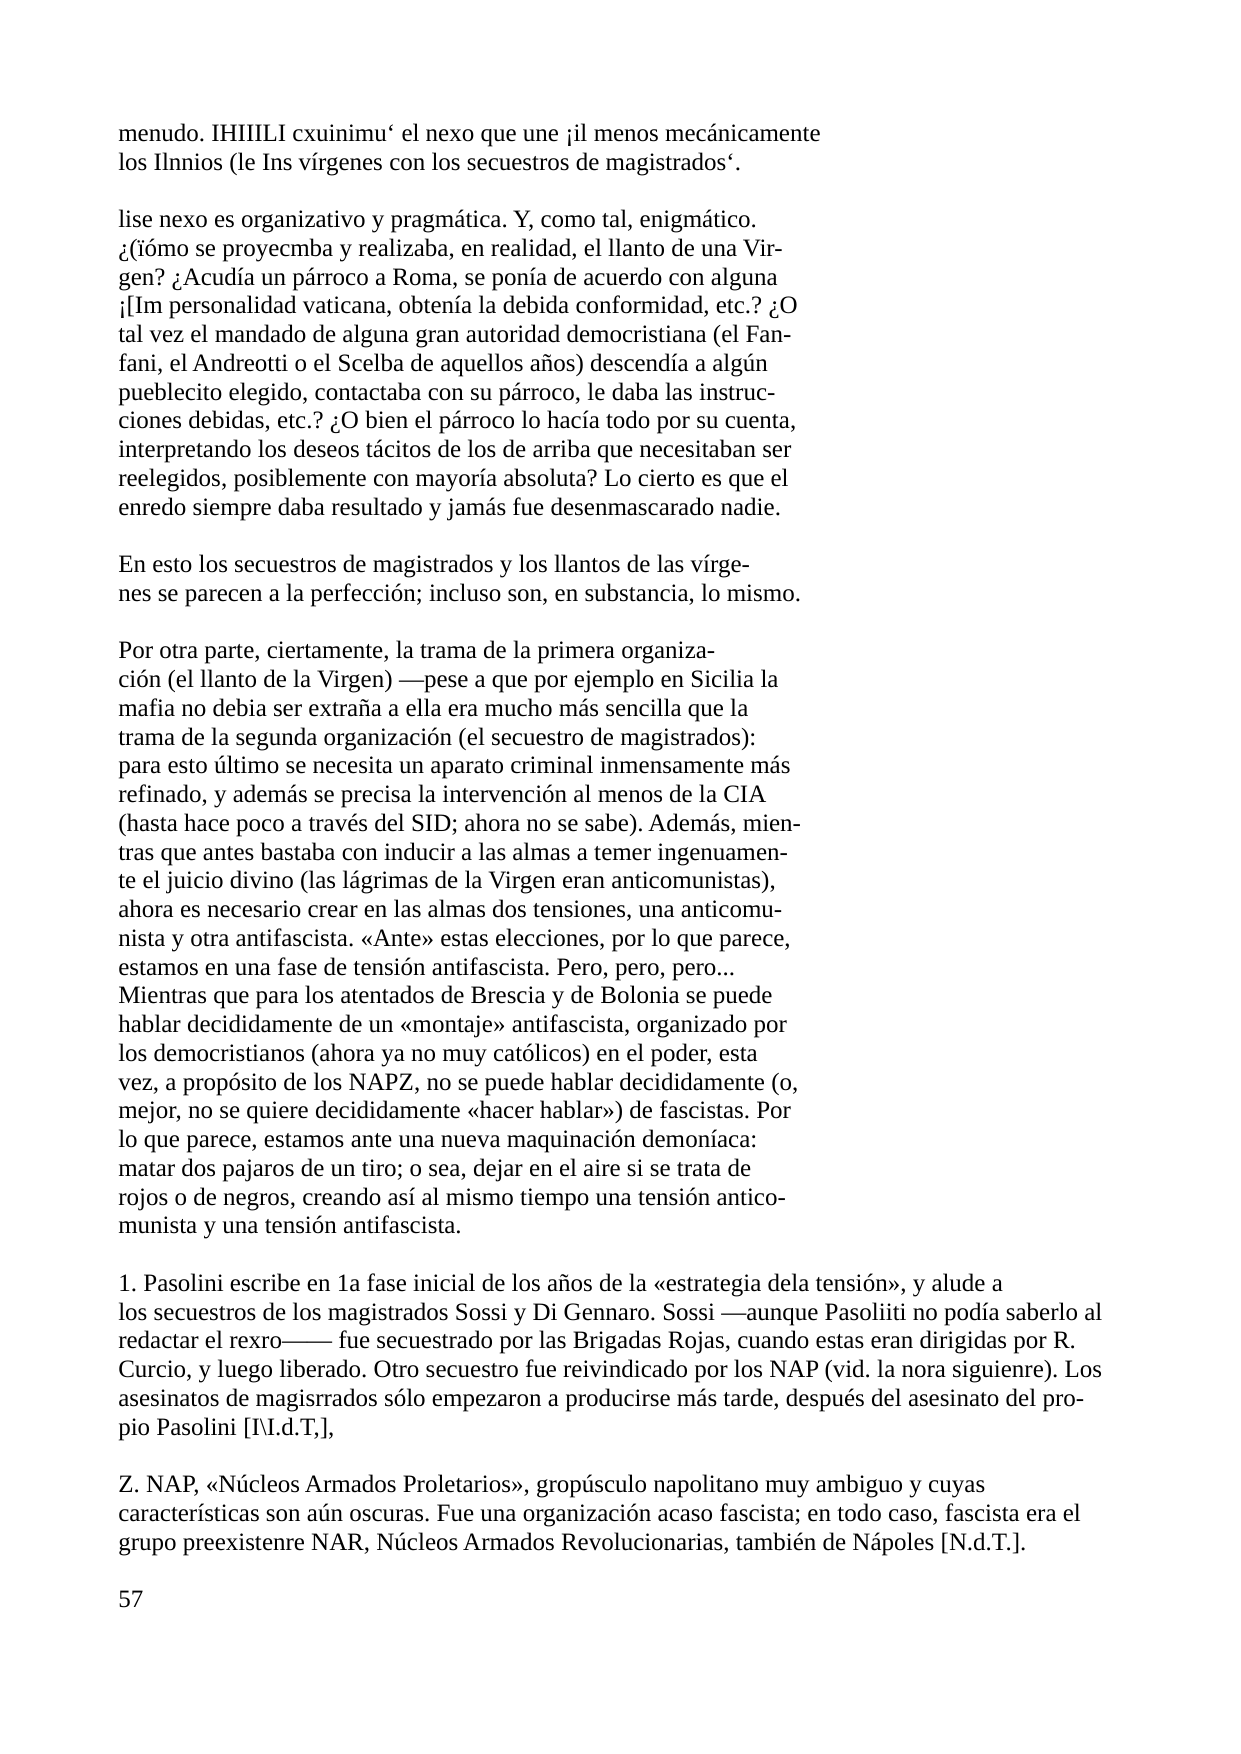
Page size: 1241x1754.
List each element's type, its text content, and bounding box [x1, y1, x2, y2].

text ¡[Im personalidad vaticana, obtenía la debida conformidad, etc.? ¿O [118, 291, 1122, 319]
text los democristianos (ahora ya no muy católicos) en el poder, esta [118, 1038, 1122, 1067]
text pio Pasolini [I\I.d.T,], [118, 1412, 1122, 1441]
text matar dos pajaros de un tiro; o sea, dejar en el aire si se trata de [118, 1153, 1122, 1182]
text En esto los secuestros de magistrados y los llantos de las vírge- [118, 549, 1122, 578]
text vez, a propósito de los NAPZ, no se puede hablar decididamente (o, [118, 1067, 1122, 1096]
text reelegidos, posiblemente con mayoría absoluta? Lo cierto es que el [118, 463, 1122, 492]
text características son aún oscuras. Fue una organización acaso fascista; en todo caso, fascista era el [118, 1498, 1122, 1527]
text 1. Pasolini escribe en 1a fase inicial de los años de la «estrategia dela tensión», y alude a [118, 1268, 1122, 1297]
text ción (el llanto de la Virgen) —pese a que por ejemplo en Sicilia la [118, 664, 1122, 693]
text grupo preexistenre NAR, Núcleos Armados Revolucionarias, también de Nápoles [N.d.T.]. [118, 1527, 1122, 1556]
text los Ilnnios (le Ins vírgenes con los secuestros de magistrados‘. [118, 147, 1122, 176]
text trama de la segunda organización (el secuestro de magistrados): [118, 722, 1122, 751]
text ahora es necesario crear en las almas dos tensiones, una anticomu- [118, 894, 1122, 923]
text mafia no debia ser extraña a ella era mucho más sencilla que la [118, 693, 1122, 722]
text gen? ¿Acudía un párroco a Roma, se ponía de acuerdo con alguna [118, 262, 1122, 291]
text ¿(ïómo se proyecmba y realizaba, en realidad, el llanto de una Vir- [118, 233, 1122, 262]
text mejor, no se quiere decididamente «hacer hablar») de fascistas. Por [118, 1096, 1122, 1124]
text nes se parecen a la perfección; incluso son, en substancia, lo mismo. [118, 578, 1122, 607]
text Mientras que para los atentados de Brescia y de Bolonia se puede [118, 981, 1122, 1009]
text estamos en una fase de tensión antifascista. Pero, pero, pero... [118, 952, 1122, 981]
text hablar decididamente de un «montaje» antifascista, organizado por [118, 1009, 1122, 1038]
text Por otra parte, ciertamente, la trama de la primera organiza- [118, 636, 1122, 664]
text enredo siempre daba resultado y jamás fue desenmascarado nadie. [118, 492, 1122, 521]
text interpretando los deseos tácitos de los de arriba que necesitaban ser [118, 434, 1122, 463]
text te el juicio divino (las lágrimas de la Virgen eran anticomunistas), [118, 866, 1122, 894]
text ciones debidas, etc.? ¿O bien el párroco lo hacía todo por su cuenta, [118, 406, 1122, 434]
text munista y una tensión antifascista. [118, 1211, 1122, 1239]
text lise nexo es organizativo y pragmática. Y, como tal, enigmático. [118, 204, 1122, 233]
text nista y otra antifascista. «Ante» estas elecciones, por lo que parece, [118, 923, 1122, 952]
text redactar el rexro—— fue secuestrado por las Brigadas Rojas, cuando estas eran dirigidas por R. [118, 1326, 1122, 1354]
text 57 [118, 1584, 1122, 1613]
text rojos o de negros, creando así al mismo tiempo una tensión antico- [118, 1182, 1122, 1211]
text fani, el Andreotti o el Scelba de aquellos años) descendía a algún [118, 348, 1122, 377]
text (hasta hace poco a través del SID; ahora no se sabe). Además, mien- [118, 808, 1122, 837]
text tras que antes bastaba con inducir a las almas a temer ingenuamen- [118, 837, 1122, 866]
text asesinatos de magisrrados sólo empezaron a producirse más tarde, después del asesinato del pro- [118, 1383, 1122, 1412]
text los secuestros de los magistrados Sossi y Di Gennaro. Sossi —aunque Pasoliiti no podía saberlo al [118, 1297, 1122, 1326]
text tal vez el mandado de alguna gran autoridad democristiana (el Fan- [118, 319, 1122, 348]
text para esto último se necesita un aparato criminal inmensamente más [118, 751, 1122, 779]
text lo que parece, estamos ante una nueva maquinación demoníaca: [118, 1124, 1122, 1153]
text pueblecito elegido, contactaba con su párroco, le daba las instruc- [118, 377, 1122, 406]
text Z. NAP, «Núcleos Armados Proletarios», gropúsculo napolitano muy ambiguo y cuyas [118, 1469, 1122, 1498]
text refinado, y además se precisa la intervención al menos de la CIA [118, 779, 1122, 808]
text menudo. IHIIILI cxuinimu‘ el nexo que une ¡il menos mecánicamente [118, 118, 1122, 147]
text Curcio, y luego liberado. Otro secuestro fue reivindicado por los NAP (vid. la nora siguienre). Los [118, 1354, 1122, 1383]
